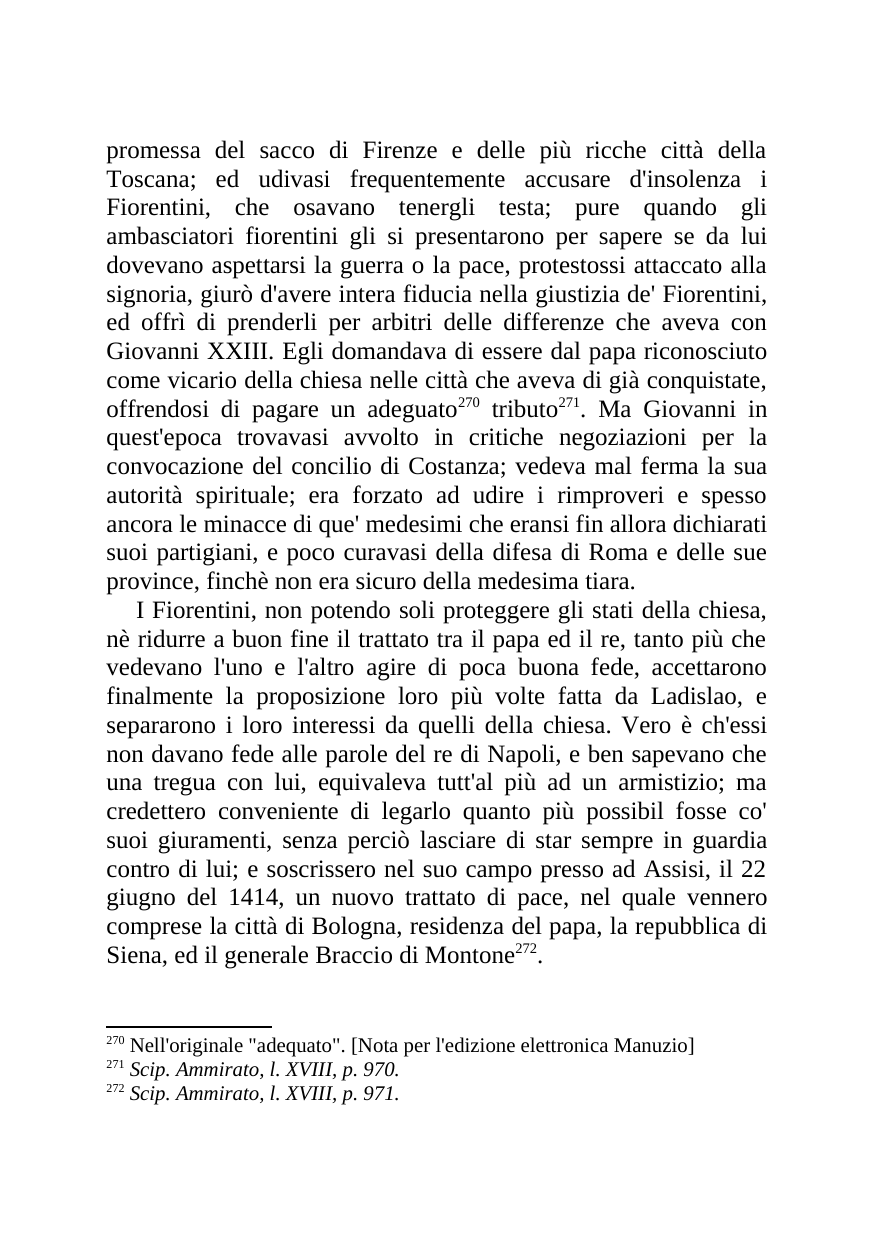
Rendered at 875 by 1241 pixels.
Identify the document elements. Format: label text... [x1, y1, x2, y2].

text Nell'originale "adequato". [Nota per l'edizione elettronica Manuzio] [106, 1033, 768, 1057]
text Scip. Ammirato, l. XVIII, p. 971. [106, 1081, 768, 1105]
text promessa del sacco di Firenze e delle più ricche città della Toscana; ed udivasi frequentemente accusare d'insolenza i Fiorentini, che osavano tenergli testa; pure quando gli ambasciatori fiorentini gli si presentarono per sapere se da lui dovevano aspettarsi la guerra o la pace, protestossi attaccato alla signoria, giurò d'avere intera fiducia nella giustizia de' Fiorentini, ed offrì di prenderli per arbitri delle differenze che aveva con Giovanni XXIII. Egli domandava di essere dal papa riconosciuto come vicario della chiesa nelle città che aveva di già conquistate, offrendosi di pagare un adeguato tributo. Ma Giovanni in quest'epoca trovavasi avvolto in critiche negoziazioni per la convocazione del concilio di Costanza; vedeva mal ferma la sua autorità spirituale; era forzato ad udire i rimproveri e spesso ancora le minacce di que' medesimi che eransi fin allora dichiarati suoi partigiani, e poco curavasi della difesa di Roma e delle sue province, finchè non era sicuro della medesima tiara. [106, 135, 768, 595]
text Scip. Ammirato, l. XVIII, p. 970. [106, 1057, 768, 1081]
text I Fiorentini, non potendo soli proteggere gli stati della chiesa, nè ridurre a buon fine il trattato tra il papa ed il re, tanto più che vedevano l'uno e l'altro agire di poca buona fede, accettarono finalmente la proposizione loro più volte fatta da Ladislao, e separarono i loro interessi da quelli della chiesa. Vero è ch'essi non davano fede alle parole del re di Napoli, e ben sapevano che una tregua con lui, equivaleva tutt'al più ad un armistizio; ma credettero conveniente di legarlo quanto più possibil fosse co' suoi giuramenti, senza perciò lasciare di star sempre in guardia contro di lui; e soscrissero nel suo campo presso ad Assisi, il 22 giugno del 1414, un nuovo trattato di pace, nel quale vennero comprese la città di Bologna, residenza del papa, la repubblica di Siena, ed il generale Braccio di Montone. [106, 595, 768, 969]
